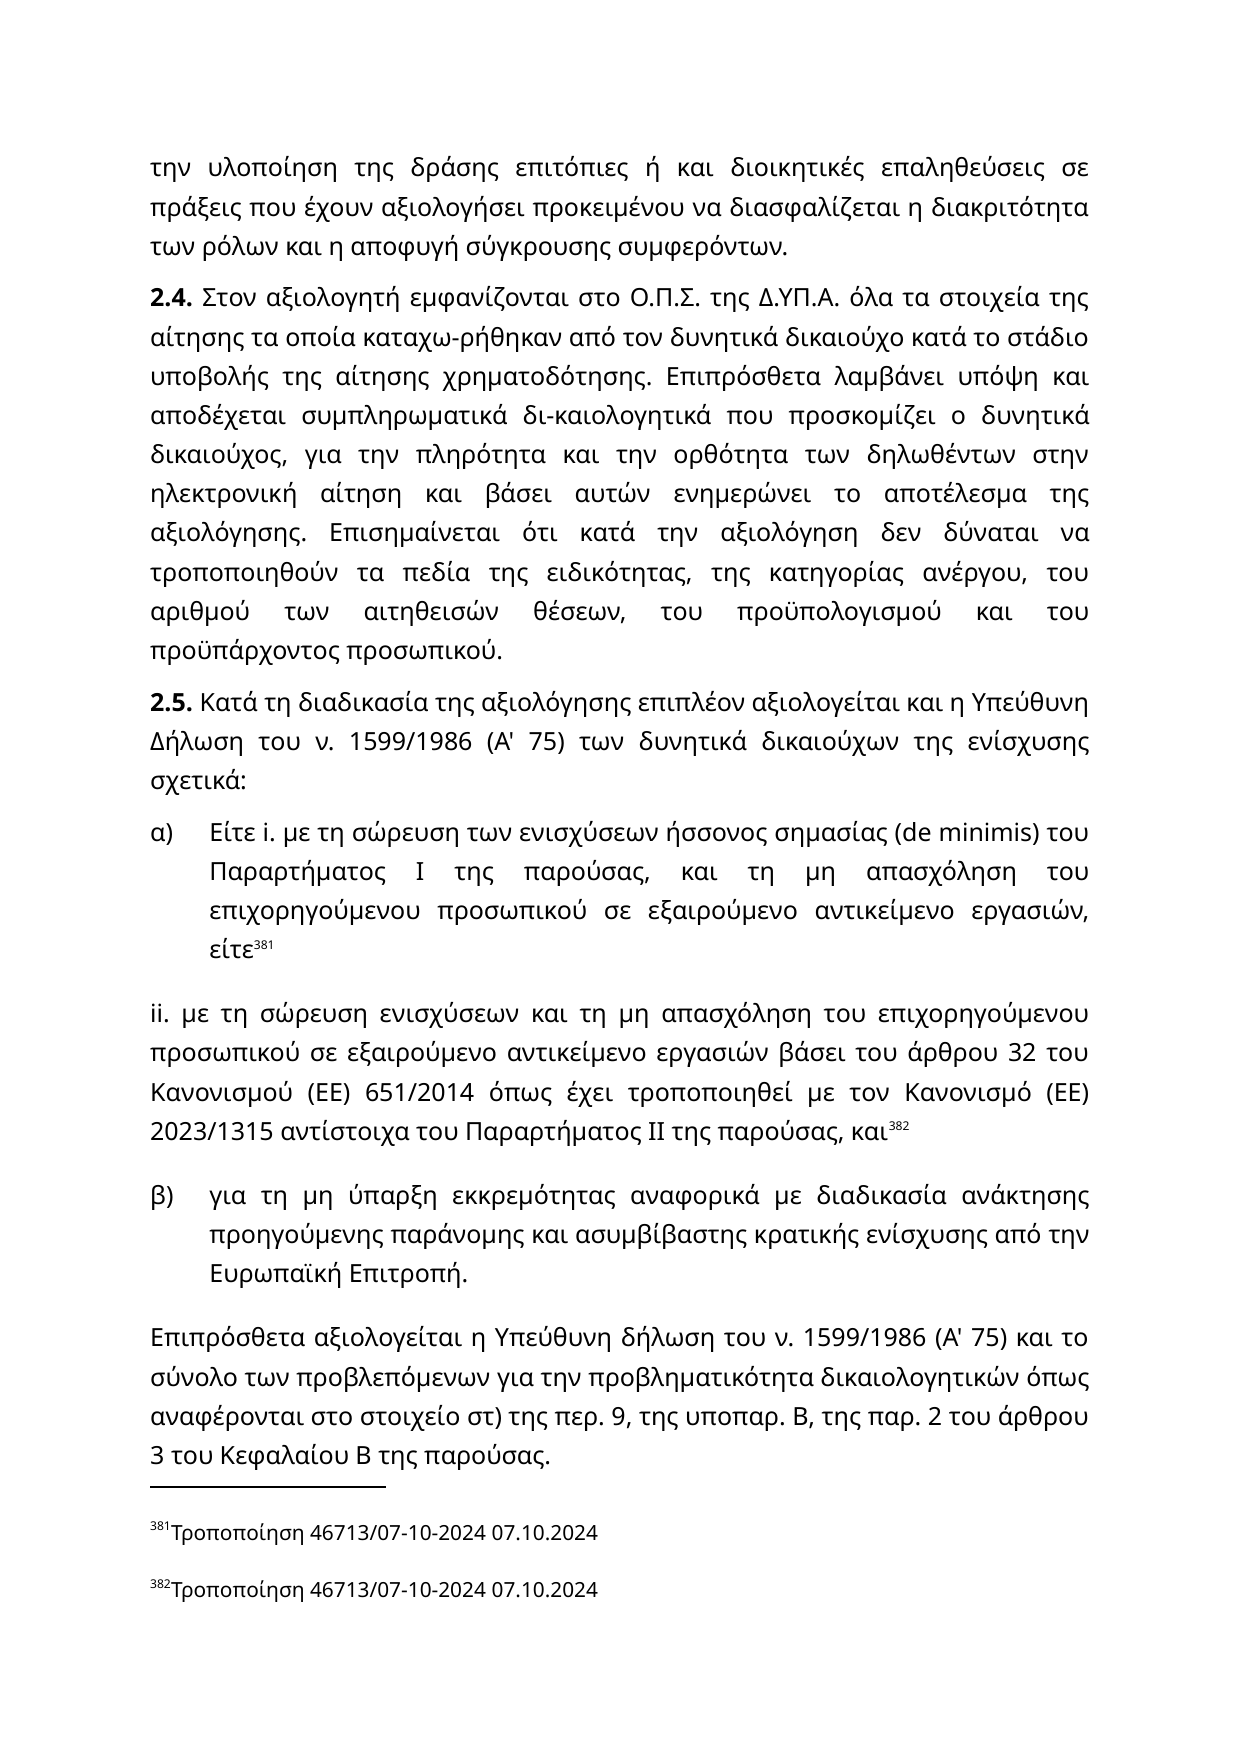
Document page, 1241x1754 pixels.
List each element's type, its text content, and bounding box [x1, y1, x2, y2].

text ii. με τη σώρευση ενισχύσεων και τη μη απασχόληση του επιχορηγούμενου προσωπικού σε εξαιρούμενο αντικείμενο εργασιών βάσει του άρθρου 32 του Κανονισμού (ΕΕ) 651/2014 όπως έχει τροποποιηθεί με τον Κανονισμό (ΕΕ) 2023/1315 αντίστοιχα του Παραρτήματος ΙΙ της παρούσας, και [150, 996, 1090, 1147]
text 2.4. Στον αξιολογητή εμφανίζονται στο Ο.Π.Σ. της Δ.ΥΠ.Α. όλα τα στοιχεία της αίτησης τα οποία καταχω-ρήθηκαν από τον δυνητικά δικαιούχο κατά το στάδιο υποβολής της αίτησης χρηματοδότησης. Επιπρόσθετα λαμβάνει υπόψη και αποδέχεται συμπληρωματικά δι-καιολογητικά που προσκομίζει ο δυνητικά δικαιούχος, για την πληρότητα και την ορθότητα των δηλωθέντων στην ηλεκτρονική αίτηση και βάσει αυτών ενημερώνει το αποτέλεσμα της αξιολόγησης. Επισημαίνεται ότι κατά την αξιολόγηση δεν δύναται να τροποποιηθούν τα πεδία της ειδικότητας, της κατηγορίας ανέργου, του αριθμού των αιτηθεισών θέσεων, του προϋπολογισμού και του προϋπάρχοντος προσωπικού. [150, 280, 1090, 667]
list α) Είτε i. με τη σώρευση των ενισχύσεων ήσσονος σημασίας (de minimis) του Παραρτήματος Ι της παρούσας, και τη μη απασχόληση του επιχορηγούμενου προσωπικού σε εξαιρούμενο αντικείμενο εργασιών, είτε [150, 814, 1090, 966]
text 2.5. Κατά τη διαδικασία της αξιολόγησης επιπλέον αξιολογείται και η Υπεύθυνη Δήλωση του ν. 1599/1986 (Α' 75) των δυνητικά δικαιούχων της ενίσχυσης σχετικά: [150, 684, 1090, 797]
text την υλοποίηση της δράσης επιτόπιες ή και διοικητικές επαληθεύσεις σε πράξεις που έχουν αξιολογήσει προκειμένου να διασφαλίζεται η διακριτότητα των ρόλων και η αποφυγή σύγκρουσης συμφερόντων. [150, 150, 1090, 262]
text Τροποποίηση 46713/07-10-2024 07.10.2024 [150, 1518, 1090, 1546]
list β) για τη μη ύπαρξη εκκρεμότητας αναφορικά με διαδικασία ανάκτησης προηγούμενης παράνομης και ασυμβίβαστης κρατικής ενίσχυσης από την Ευρωπαϊκή Επιτροπή. [150, 1177, 1090, 1290]
text Τροποποίηση 46713/07-10-2024 07.10.2024 [150, 1576, 1090, 1604]
text Επιπρόσθετα αξιολογείται η Υπεύθυνη δήλωση του ν. 1599/1986 (Α' 75) και το σύνολο των προβλεπόμενων για την προβληματικότητα δικαιολογητικών όπως αναφέρονται στο στοιχείο στ) της περ. 9, της υποπαρ. Β, της παρ. 2 του άρθρου 3 του Κεφαλαίου Β της παρούσας. [150, 1320, 1090, 1472]
